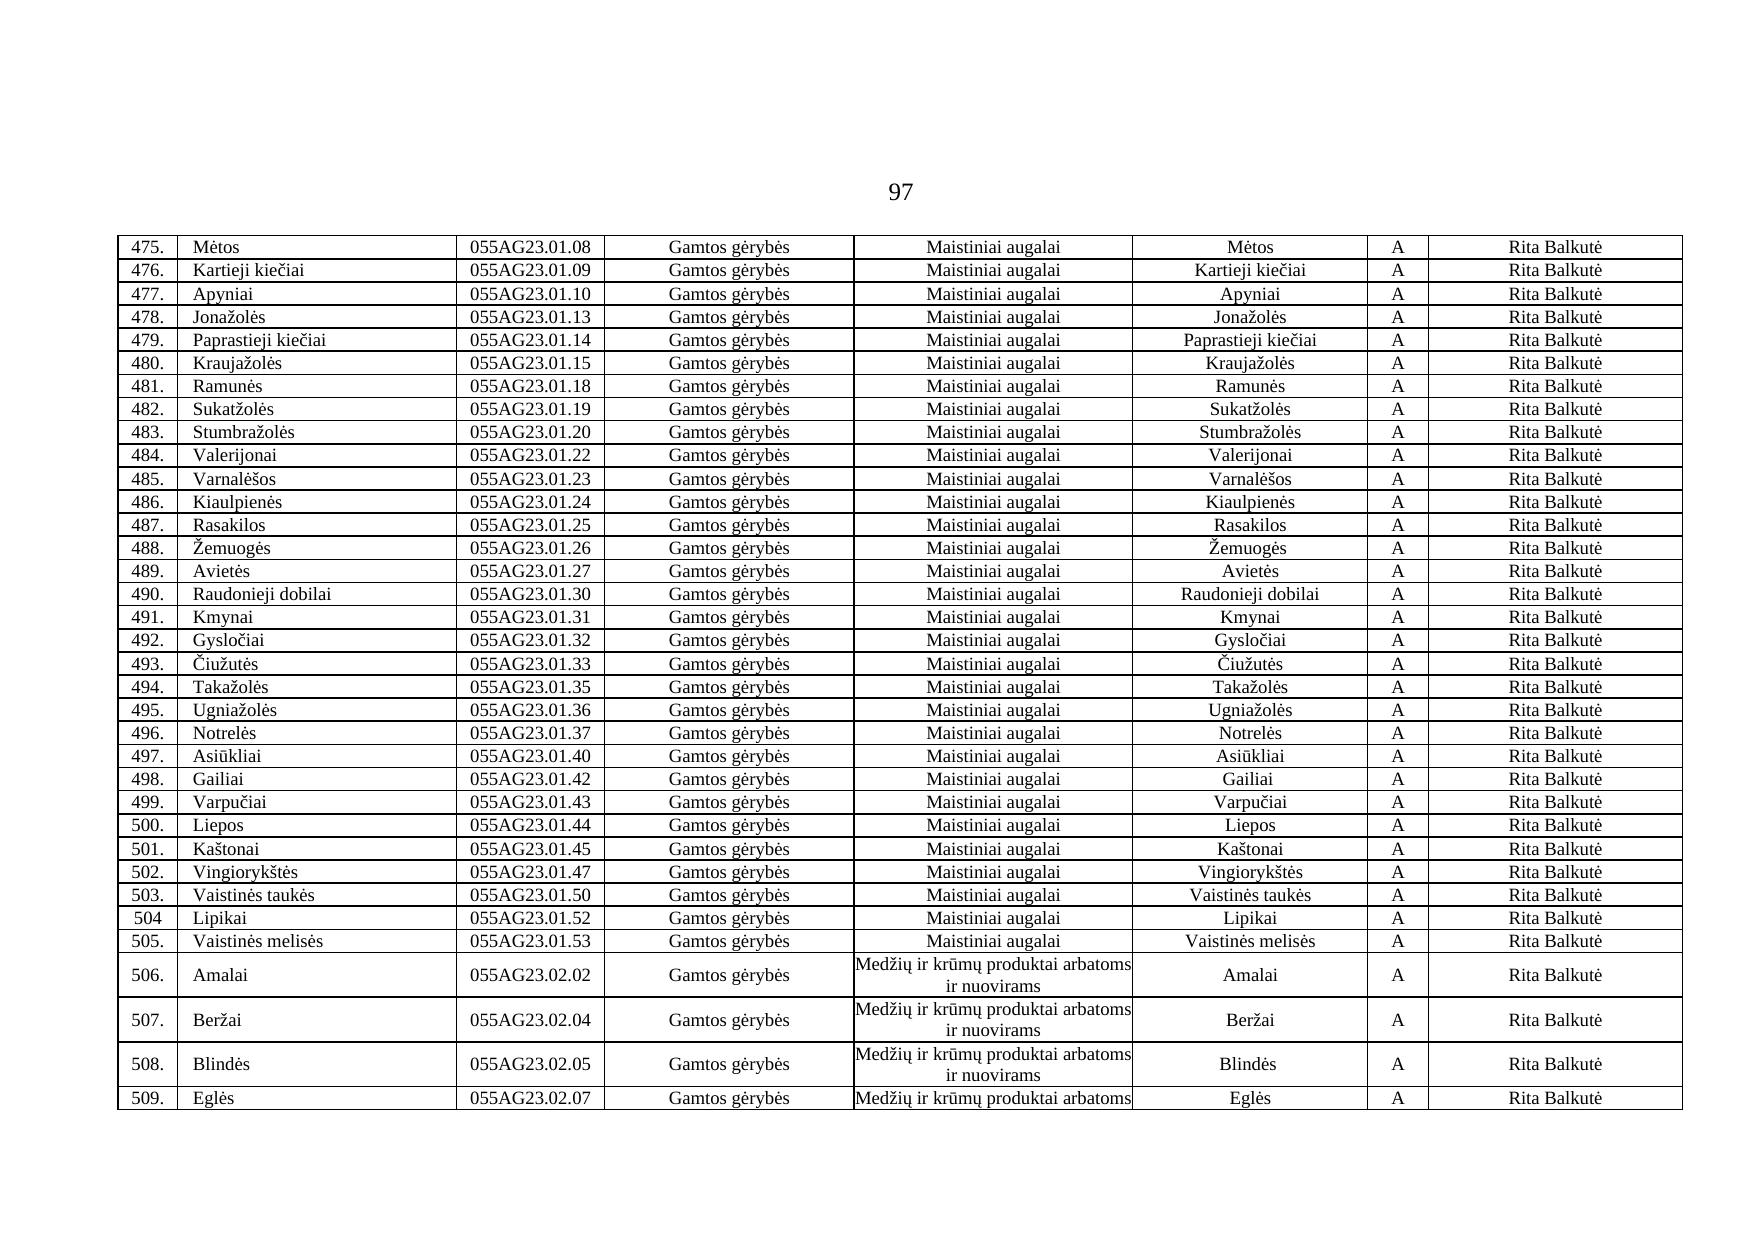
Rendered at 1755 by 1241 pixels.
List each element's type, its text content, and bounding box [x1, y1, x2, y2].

table_cell Medžių ir krūmų produktai arbatoms ir nuovirams [855, 1043, 1132, 1086]
table_cell Maistiniai augalai [855, 352, 1132, 373]
table_cell Maistiniai augalai [855, 306, 1132, 327]
table_cell Ramunės [1133, 375, 1367, 397]
table_cell Gamtos gėrybės [605, 514, 853, 535]
table_cell Rita Balkutė [1429, 815, 1682, 836]
table_cell Gamtos gėrybės [605, 537, 853, 558]
table_cell Maistiniai augalai [855, 861, 1132, 882]
table_cell 055AG23.01.14 [457, 329, 604, 350]
table_cell 055AG23.01.45 [457, 838, 604, 859]
table_cell 487. [119, 514, 177, 535]
table_cell Rita Balkutė [1429, 745, 1682, 767]
table_cell Rita Balkutė [1429, 514, 1682, 535]
table_cell Gamtos gėrybės [605, 352, 853, 373]
table_cell Maistiniai augalai [855, 445, 1132, 466]
table_cell A [1368, 791, 1428, 813]
table_cell Raudonieji dobilai [1133, 583, 1367, 605]
table_cell Rita Balkutė [1429, 907, 1682, 928]
table_cell Rita Balkutė [1429, 260, 1682, 281]
table_cell Vaistinės taukės [1133, 884, 1367, 905]
table_cell Gailiai [1133, 768, 1367, 790]
table_cell Sukatžolės [1133, 398, 1367, 420]
table_cell Rita Balkutė [1429, 630, 1682, 651]
table_cell Čiužutės [1133, 653, 1367, 674]
table_cell Gamtos gėrybės [605, 838, 853, 859]
table_cell Kiaulpienės [178, 491, 456, 512]
table_cell A [1368, 861, 1428, 882]
table_cell Rita Balkutė [1429, 838, 1682, 859]
table_cell Maistiniai augalai [855, 838, 1132, 859]
table_cell Rita Balkutė [1429, 768, 1682, 790]
table_cell A [1368, 930, 1428, 952]
table_cell Rita Balkutė [1429, 953, 1682, 996]
table_cell Rita Balkutė [1429, 468, 1682, 489]
table_cell Maistiniai augalai [855, 745, 1132, 767]
table_cell Medžių ir krūmų produktai arbatoms ir nuovirams [855, 998, 1132, 1041]
table_cell 055AG23.01.09 [457, 260, 604, 281]
table_cell Maistiniai augalai [855, 491, 1132, 512]
table_cell Gamtos gėrybės [605, 560, 853, 582]
table_cell Blindės [178, 1043, 456, 1086]
table_cell 055AG23.02.07 [457, 1087, 604, 1109]
table_cell Maistiniai augalai [855, 283, 1132, 304]
table_cell A [1368, 514, 1428, 535]
table_cell Notrelės [178, 722, 456, 743]
table_cell 498. [119, 768, 177, 790]
table_cell Gamtos gėrybės [605, 283, 853, 304]
table_cell 055AG23.01.22 [457, 445, 604, 466]
table_cell 055AG23.01.13 [457, 306, 604, 327]
table_cell 490. [119, 583, 177, 605]
table_cell Takažolės [178, 676, 456, 697]
table_cell Rita Balkutė [1429, 998, 1682, 1041]
table_cell Gamtos gėrybės [605, 583, 853, 605]
table_cell A [1368, 283, 1428, 304]
table_cell A [1368, 838, 1428, 859]
table_cell Gamtos gėrybės [605, 421, 853, 443]
table_cell Rita Balkutė [1429, 306, 1682, 327]
table_cell 492. [119, 630, 177, 651]
table_cell Varnalėšos [1133, 468, 1367, 489]
table_cell Apyniai [178, 283, 456, 304]
table_cell Avietės [178, 560, 456, 582]
table_cell Amalai [1133, 953, 1367, 996]
table_cell Rita Balkutė [1429, 676, 1682, 697]
table_cell 508. [119, 1043, 177, 1086]
table_cell 476. [119, 260, 177, 281]
table_cell Kartieji kiečiai [1133, 260, 1367, 281]
table_cell Maistiniai augalai [855, 398, 1132, 420]
table_cell Maistiniai augalai [855, 375, 1132, 397]
table_cell A [1368, 768, 1428, 790]
table_cell 479. [119, 329, 177, 350]
table_cell 486. [119, 491, 177, 512]
table_cell Liepos [1133, 815, 1367, 836]
table_cell Kraujažolės [178, 352, 456, 373]
table_cell A [1368, 306, 1428, 327]
table_cell Rita Balkutė [1429, 699, 1682, 720]
table_cell Maistiniai augalai [855, 699, 1132, 720]
table_cell Asiūkliai [178, 745, 456, 767]
table_cell 055AG23.01.23 [457, 468, 604, 489]
table_cell Maistiniai augalai [855, 514, 1132, 535]
table_cell A [1368, 953, 1428, 996]
table_cell Gamtos gėrybės [605, 398, 853, 420]
table_cell Varpučiai [178, 791, 456, 813]
table_cell A [1368, 583, 1428, 605]
table_cell 055AG23.01.50 [457, 884, 604, 905]
table_cell Rita Balkutė [1429, 445, 1682, 466]
table_cell Žemuogės [178, 537, 456, 558]
table_cell Gamtos gėrybės [605, 653, 853, 674]
table_cell 055AG23.01.18 [457, 375, 604, 397]
table_cell Gailiai [178, 768, 456, 790]
table_cell Takažolės [1133, 676, 1367, 697]
table_cell Rita Balkutė [1429, 791, 1682, 813]
table_cell 055AG23.01.08 [457, 236, 604, 258]
table_cell Gysločiai [178, 630, 456, 651]
table_cell 495. [119, 699, 177, 720]
table_cell Valerijonai [178, 445, 456, 466]
table_cell Varnalėšos [178, 468, 456, 489]
table_cell Maistiniai augalai [855, 560, 1132, 582]
table_cell Rita Balkutė [1429, 560, 1682, 582]
table_cell Žemuogės [1133, 537, 1367, 558]
table_cell 055AG23.01.15 [457, 352, 604, 373]
table_cell 494. [119, 676, 177, 697]
table_cell 484. [119, 445, 177, 466]
table_cell Gamtos gėrybės [605, 930, 853, 952]
table_cell Beržai [178, 998, 456, 1041]
table_cell A [1368, 375, 1428, 397]
table_cell 499. [119, 791, 177, 813]
table_cell Gamtos gėrybės [605, 884, 853, 905]
table_cell Vaistinės taukės [178, 884, 456, 905]
table_cell Gamtos gėrybės [605, 722, 853, 743]
table_cell Liepos [178, 815, 456, 836]
table_cell 055AG23.01.37 [457, 722, 604, 743]
table_cell Čiužutės [178, 653, 456, 674]
table_cell Rita Balkutė [1429, 930, 1682, 952]
table_cell 055AG23.01.40 [457, 745, 604, 767]
table_cell Gamtos gėrybės [605, 260, 853, 281]
table_cell Maistiniai augalai [855, 676, 1132, 697]
table_cell 055AG23.01.47 [457, 861, 604, 882]
table_cell 055AG23.02.02 [457, 953, 604, 996]
table_cell Rita Balkutė [1429, 236, 1682, 258]
table_cell A [1368, 676, 1428, 697]
table_cell 055AG23.01.24 [457, 491, 604, 512]
table_cell A [1368, 445, 1428, 466]
table_cell 055AG23.01.53 [457, 930, 604, 952]
table_cell 480. [119, 352, 177, 373]
table_cell Rita Balkutė [1429, 537, 1682, 558]
table_cell 500. [119, 815, 177, 836]
table_cell Kmynai [1133, 606, 1367, 628]
table_cell Kaštonai [178, 838, 456, 859]
table_cell 055AG23.01.31 [457, 606, 604, 628]
table_cell A [1368, 236, 1428, 258]
table_cell Rita Balkutė [1429, 722, 1682, 743]
table_cell Gamtos gėrybės [605, 676, 853, 697]
table_cell Eglės [178, 1087, 456, 1109]
table_cell Gamtos gėrybės [605, 815, 853, 836]
table_cell Maistiniai augalai [855, 468, 1132, 489]
table_cell Gamtos gėrybės [605, 953, 853, 996]
table_cell Maistiniai augalai [855, 768, 1132, 790]
table_cell Rita Balkutė [1429, 1043, 1682, 1086]
table_cell Medžių ir krūmų produktai arbatoms ir nuovirams [855, 953, 1132, 996]
table_cell A [1368, 421, 1428, 443]
table_cell Rita Balkutė [1429, 583, 1682, 605]
table_cell Paprastieji kiečiai [1133, 329, 1367, 350]
table_cell 509. [119, 1087, 177, 1109]
table_cell Stumbražolės [178, 421, 456, 443]
table_cell Gamtos gėrybės [605, 375, 853, 397]
table_cell Jonažolės [178, 306, 456, 327]
table_cell Rita Balkutė [1429, 375, 1682, 397]
table_cell 055AG23.01.30 [457, 583, 604, 605]
table_cell Paprastieji kiečiai [178, 329, 456, 350]
table_cell 055AG23.01.36 [457, 699, 604, 720]
table_cell 055AG23.01.20 [457, 421, 604, 443]
table_cell Vingiorykštės [1133, 861, 1367, 882]
table_cell 055AG23.01.26 [457, 537, 604, 558]
table_cell Gamtos gėrybės [605, 491, 853, 512]
table_cell Notrelės [1133, 722, 1367, 743]
table_cell 055AG23.02.04 [457, 998, 604, 1041]
table_cell 475. [119, 236, 177, 258]
table_cell Eglės [1133, 1087, 1367, 1109]
table_cell A [1368, 815, 1428, 836]
table_cell Maistiniai augalai [855, 260, 1132, 281]
table_cell Mėtos [178, 236, 456, 258]
table_cell A [1368, 260, 1428, 281]
table_cell 502. [119, 861, 177, 882]
table_cell Varpučiai [1133, 791, 1367, 813]
table_cell Gamtos gėrybės [605, 630, 853, 651]
table_cell Mėtos [1133, 236, 1367, 258]
table_cell Kiaulpienės [1133, 491, 1367, 512]
table_cell Kartieji kiečiai [178, 260, 456, 281]
table_cell Vaistinės melisės [178, 930, 456, 952]
table_cell A [1368, 907, 1428, 928]
table_cell 055AG23.01.52 [457, 907, 604, 928]
table_cell Gysločiai [1133, 630, 1367, 651]
table_cell Rasakilos [178, 514, 456, 535]
table_cell Ugniažolės [1133, 699, 1367, 720]
table_cell Gamtos gėrybės [605, 329, 853, 350]
table_cell 055AG23.01.35 [457, 676, 604, 697]
table_cell 055AG23.01.44 [457, 815, 604, 836]
table_cell 055AG23.01.42 [457, 768, 604, 790]
table_cell Maistiniai augalai [855, 884, 1132, 905]
table_cell Gamtos gėrybės [605, 606, 853, 628]
table_cell 055AG23.01.25 [457, 514, 604, 535]
table_cell Amalai [178, 953, 456, 996]
table_cell A [1368, 630, 1428, 651]
table_cell 507. [119, 998, 177, 1041]
table_cell 055AG23.01.10 [457, 283, 604, 304]
table_cell Gamtos gėrybės [605, 306, 853, 327]
table_cell 483. [119, 421, 177, 443]
table_cell Gamtos gėrybės [605, 861, 853, 882]
table_cell A [1368, 1043, 1428, 1086]
table_cell Maistiniai augalai [855, 421, 1132, 443]
table_cell Kmynai [178, 606, 456, 628]
table_cell 497. [119, 745, 177, 767]
table_cell A [1368, 468, 1428, 489]
table_cell Rita Balkutė [1429, 884, 1682, 905]
table_cell Rasakilos [1133, 514, 1367, 535]
table_cell Lipikai [178, 907, 456, 928]
table_cell Maistiniai augalai [855, 537, 1132, 558]
table_cell Gamtos gėrybės [605, 699, 853, 720]
table_cell Gamtos gėrybės [605, 445, 853, 466]
table_cell A [1368, 352, 1428, 373]
table_cell Maistiniai augalai [855, 606, 1132, 628]
table_cell Gamtos gėrybės [605, 236, 853, 258]
table_cell 489. [119, 560, 177, 582]
table_cell A [1368, 491, 1428, 512]
table_cell Gamtos gėrybės [605, 468, 853, 489]
table_cell 055AG23.01.43 [457, 791, 604, 813]
table_cell Gamtos gėrybės [605, 998, 853, 1041]
table_cell Maistiniai augalai [855, 236, 1132, 258]
table_cell Kaštonai [1133, 838, 1367, 859]
table_cell Lipikai [1133, 907, 1367, 928]
table_cell Stumbražolės [1133, 421, 1367, 443]
table_cell Maistiniai augalai [855, 930, 1132, 952]
table_cell Rita Balkutė [1429, 421, 1682, 443]
table_cell 504 [119, 907, 177, 928]
table_cell Rita Balkutė [1429, 653, 1682, 674]
table_cell Maistiniai augalai [855, 653, 1132, 674]
table_cell Maistiniai augalai [855, 329, 1132, 350]
table_cell A [1368, 606, 1428, 628]
table_cell Maistiniai augalai [855, 583, 1132, 605]
table_cell Rita Balkutė [1429, 283, 1682, 304]
table_cell 506. [119, 953, 177, 996]
table_cell 478. [119, 306, 177, 327]
table_cell 505. [119, 930, 177, 952]
table_cell Gamtos gėrybės [605, 1087, 853, 1109]
table_cell 491. [119, 606, 177, 628]
table_cell Maistiniai augalai [855, 907, 1132, 928]
table_cell 501. [119, 838, 177, 859]
table_cell Apyniai [1133, 283, 1367, 304]
table_cell Gamtos gėrybės [605, 745, 853, 767]
table_cell Rita Balkutė [1429, 1087, 1682, 1109]
table_cell A [1368, 1087, 1428, 1109]
table_cell Rita Balkutė [1429, 861, 1682, 882]
table_cell 055AG23.01.27 [457, 560, 604, 582]
table_cell Rita Balkutė [1429, 606, 1682, 628]
table_cell 477. [119, 283, 177, 304]
table_cell A [1368, 537, 1428, 558]
table_cell Sukatžolės [178, 398, 456, 420]
table_cell Rita Balkutė [1429, 352, 1682, 373]
table_cell Gamtos gėrybės [605, 1043, 853, 1086]
table_cell Blindės [1133, 1043, 1367, 1086]
table_cell Kraujažolės [1133, 352, 1367, 373]
table_cell A [1368, 722, 1428, 743]
table_cell 055AG23.01.32 [457, 630, 604, 651]
table_cell Avietės [1133, 560, 1367, 582]
table_cell A [1368, 884, 1428, 905]
table_cell 485. [119, 468, 177, 489]
table_cell Beržai [1133, 998, 1367, 1041]
table_cell 055AG23.02.05 [457, 1043, 604, 1086]
table_cell Rita Balkutė [1429, 491, 1682, 512]
table_cell 481. [119, 375, 177, 397]
table_cell Jonažolės [1133, 306, 1367, 327]
table_cell A [1368, 745, 1428, 767]
table_cell Maistiniai augalai [855, 630, 1132, 651]
table_cell A [1368, 699, 1428, 720]
table_cell A [1368, 329, 1428, 350]
table_cell 503. [119, 884, 177, 905]
table_cell 055AG23.01.33 [457, 653, 604, 674]
table_cell Maistiniai augalai [855, 815, 1132, 836]
table_cell Asiūkliai [1133, 745, 1367, 767]
table_cell Gamtos gėrybės [605, 907, 853, 928]
table_cell 496. [119, 722, 177, 743]
table_cell Maistiniai augalai [855, 791, 1132, 813]
table_cell Gamtos gėrybės [605, 768, 853, 790]
table_cell Rita Balkutė [1429, 398, 1682, 420]
table_cell Valerijonai [1133, 445, 1367, 466]
table_cell A [1368, 398, 1428, 420]
table_cell Vaistinės melisės [1133, 930, 1367, 952]
table_cell Maistiniai augalai [855, 722, 1132, 743]
table_cell Raudonieji dobilai [178, 583, 456, 605]
table_cell 493. [119, 653, 177, 674]
table_cell 482. [119, 398, 177, 420]
table_cell Gamtos gėrybės [605, 791, 853, 813]
table_cell Rita Balkutė [1429, 329, 1682, 350]
table_cell 488. [119, 537, 177, 558]
table_cell A [1368, 560, 1428, 582]
table_cell Vingiorykštės [178, 861, 456, 882]
table_cell Ramunės [178, 375, 456, 397]
table_cell 055AG23.01.19 [457, 398, 604, 420]
table_cell Medžių ir krūmų produktai arbatoms [855, 1087, 1132, 1109]
table_cell A [1368, 653, 1428, 674]
table_cell Ugniažolės [178, 699, 456, 720]
table_cell A [1368, 998, 1428, 1041]
